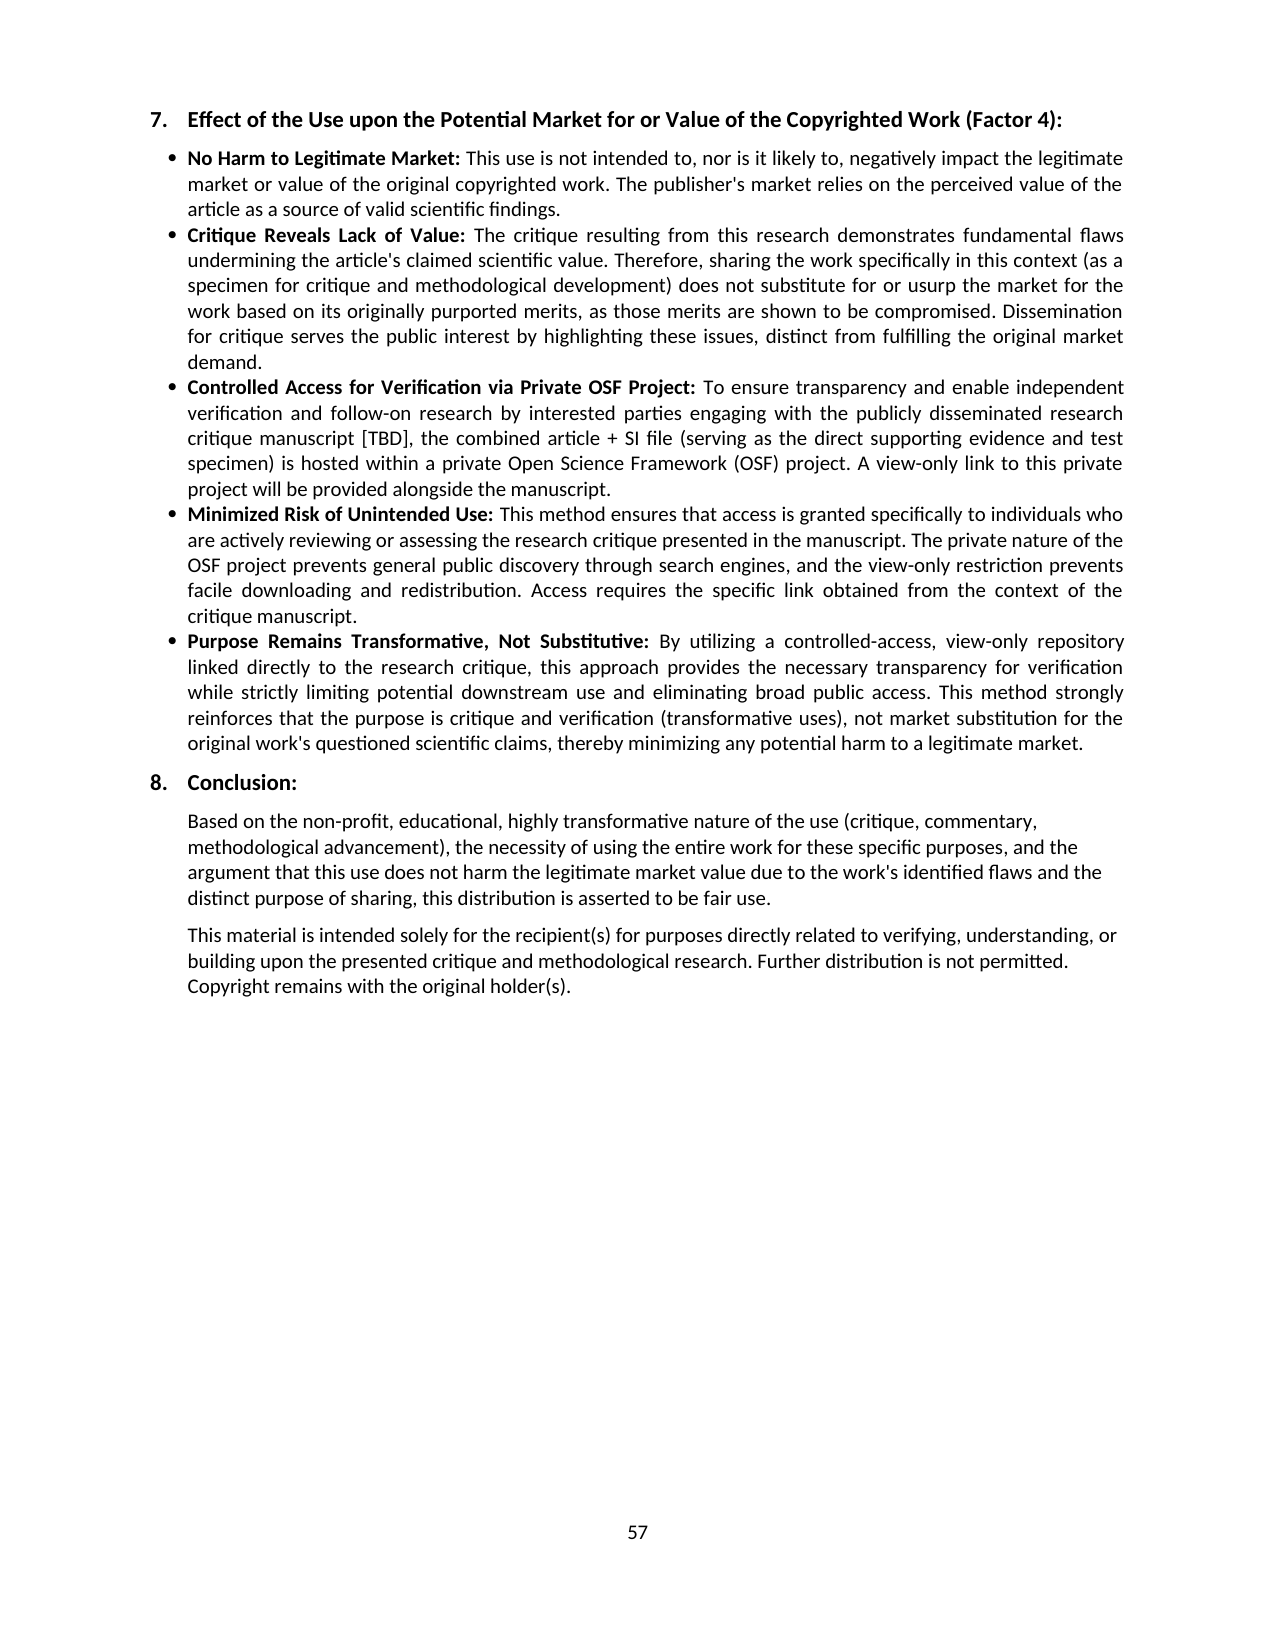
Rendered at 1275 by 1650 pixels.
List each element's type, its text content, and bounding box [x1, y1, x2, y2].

text Based on the non-profit, educational, highly transformative nature of the use (critique, commentary, methodological advancement), the necessity of using the entire work for these specific purposes, and the argument that this use does not harm the legitimate market value due to the work's identified flaws and the distinct purpose of sharing, this distribution is asserted to be fair use. [187, 808, 1125, 910]
list No Harm to Legitimate Market: This use is not intended to, nor is it likely to, negatively impact the legitimate market or value of the original copyrighted work. The publisher's market relies on the perceived value of the article as a source of valid scientific findings. [169, 146, 1125, 222]
list Critique Reveals Lack of Value: The critique resulting from this research demonstrates fundamental flaws undermining the article's claimed scientific value. Therefore, sharing the work specifically in this context (as a specimen for critique and methodological development) does not substitute for or usurp the market for the work based on its originally purported merits, as those merits are shown to be compromised. Dissemination for critique serves the public interest by highlighting these issues, distinct from fulfilling the original market demand. [169, 222, 1125, 374]
subtitle Effect of the Use upon the Potential Market for or Value of the Copyrighted Work (Factor 4): [150, 105, 1125, 133]
list Purpose Remains Transformative, Not Substitutive: By utilizing a controlled-access, view-only repository linked directly to the research critique, this approach provides the necessary transparency for verification while strictly limiting potential downstream use and eliminating broad public access. This method strongly reinforces that the purpose is critique and verification (transformative uses), not market substitution for the original work's questioned scientific claims, thereby minimizing any potential harm to a legitimate market. [169, 628, 1125, 756]
list Controlled Access for Verification via Private OSF Project: To ensure transparency and enable independent verification and follow-on research by interested parties engaging with the publicly disseminated research critique manuscript [TBD], the combined article + SI file (serving as the direct supporting evidence and test specimen) is hosted within a private Open Science Framework (OSF) project. A view-only link to this private project will be provided alongside the manuscript. [169, 374, 1125, 501]
subtitle Conclusion: [150, 768, 1125, 796]
list Minimized Risk of Unintended Use: This method ensures that access is granted specifically to individuals who are actively reviewing or assessing the research critique presented in the manuscript. The private nature of the OSF project prevents general public discovery through search engines, and the view-only restriction prevents facile downloading and redistribution. Access requires the specific link obtained from the context of the critique manuscript. [169, 501, 1125, 628]
text This material is intended solely for the recipient(s) for purposes directly related to verifying, understanding, or building upon the presented critique and methodological research. Further distribution is not permitted. Copyright remains with the original holder(s). [187, 923, 1125, 999]
